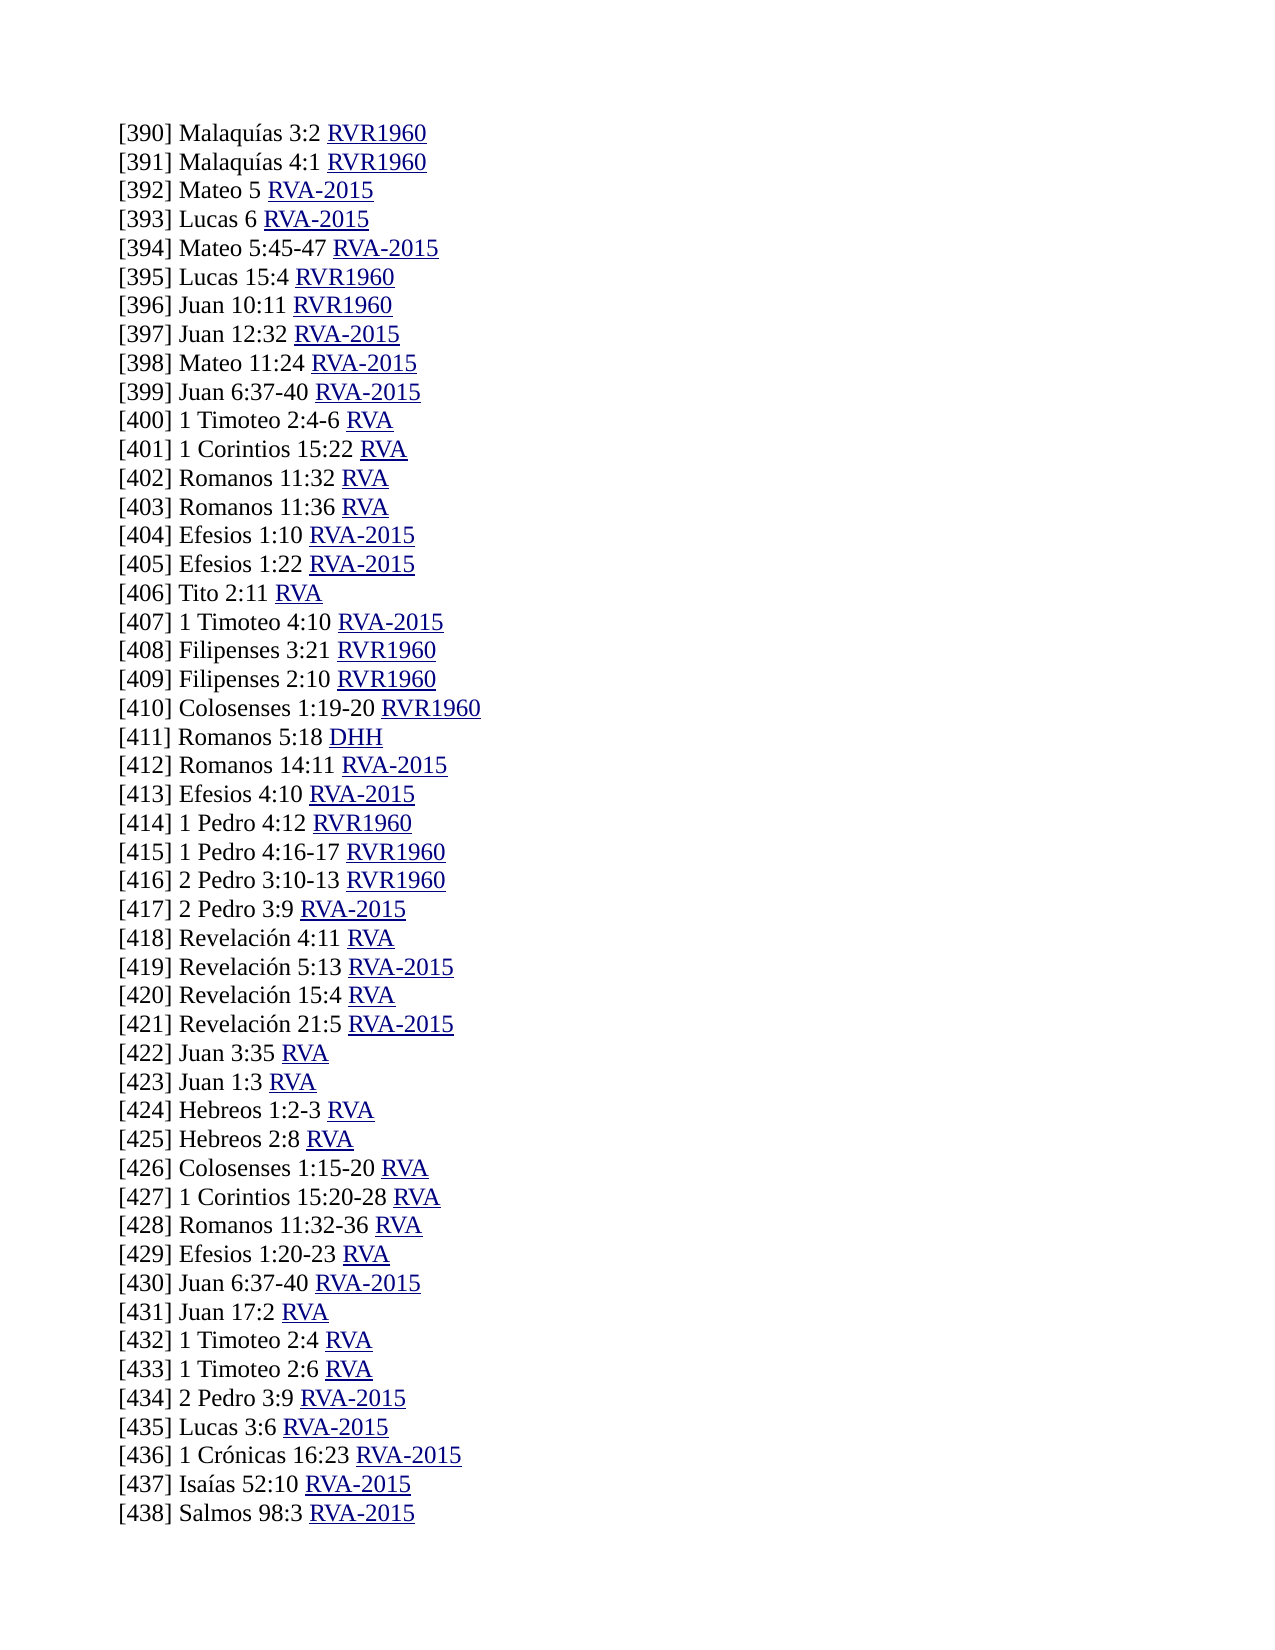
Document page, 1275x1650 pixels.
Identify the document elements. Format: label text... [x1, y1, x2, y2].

text 2 Pedro 3:9 RVA-2015 [118, 1383, 1157, 1412]
text Efesios 1:10 RVA-2015 [118, 521, 1157, 549]
text 1 Timoteo 2:4-6 RVA [118, 406, 1157, 434]
text Romanos 11:32-36 RVA [118, 1211, 1157, 1239]
text Salmos 98:3 RVA-2015 [118, 1498, 1157, 1527]
text 1 Corintios 15:22 RVA [118, 434, 1157, 463]
text Hebreos 1:2-3 RVA [118, 1096, 1157, 1124]
text 1 Corintios 15:20-28 RVA [118, 1182, 1157, 1211]
text Lucas 6 RVA-2015 [118, 204, 1157, 233]
text Mateo 5:45-47 RVA-2015 [118, 233, 1157, 262]
text Romanos 11:36 RVA [118, 492, 1157, 521]
text Malaquías 3:2 RVR1960 [118, 118, 1157, 147]
text Juan 1:3 RVA [118, 1067, 1157, 1096]
text Juan 10:11 RVR1960 [118, 291, 1157, 319]
text 1 Crónicas 16:23 RVA-2015 [118, 1441, 1157, 1469]
text Juan 6:37-40 RVA-2015 [118, 1268, 1157, 1297]
text Romanos 5:18 DHH [118, 722, 1157, 751]
text 1 Timoteo 4:10 RVA-2015 [118, 607, 1157, 636]
text 2 Pedro 3:9 RVA-2015 [118, 894, 1157, 923]
text Romanos 14:11 RVA-2015 [118, 751, 1157, 779]
text Mateo 5 RVA-2015 [118, 176, 1157, 204]
text Mateo 11:24 RVA-2015 [118, 348, 1157, 377]
text 1 Pedro 4:16-17 RVR1960 [118, 837, 1157, 866]
text 1 Pedro 4:12 RVR1960 [118, 808, 1157, 837]
text Revelación 5:13 RVA-2015 [118, 952, 1157, 981]
text Juan 3:35 RVA [118, 1038, 1157, 1067]
text 2 Pedro 3:10-13 RVR1960 [118, 866, 1157, 894]
text Romanos 11:32 RVA [118, 463, 1157, 492]
text Tito 2:11 RVA [118, 578, 1157, 607]
text Efesios 1:20-23 RVA [118, 1239, 1157, 1268]
text Lucas 15:4 RVR1960 [118, 262, 1157, 291]
text 1 Timoteo 2:6 RVA [118, 1354, 1157, 1383]
text Revelación 21:5 RVA-2015 [118, 1009, 1157, 1038]
text Revelación 4:11 RVA [118, 923, 1157, 952]
text Juan 6:37-40 RVA-2015 [118, 377, 1157, 406]
text Efesios 1:22 RVA-2015 [118, 549, 1157, 578]
text Malaquías 4:1 RVR1960 [118, 147, 1157, 176]
text Juan 17:2 RVA [118, 1297, 1157, 1326]
text Hebreos 2:8 RVA [118, 1124, 1157, 1153]
text Colosenses 1:19-20 RVR1960 [118, 693, 1157, 722]
text Filipenses 2:10 RVR1960 [118, 664, 1157, 693]
text Efesios 4:10 RVA-2015 [118, 779, 1157, 808]
text Filipenses 3:21 RVR1960 [118, 636, 1157, 664]
text 1 Timoteo 2:4 RVA [118, 1326, 1157, 1354]
text Juan 12:32 RVA-2015 [118, 319, 1157, 348]
text Isaías 52:10 RVA-2015 [118, 1469, 1157, 1498]
text Revelación 15:4 RVA [118, 981, 1157, 1009]
text Colosenses 1:15-20 RVA [118, 1153, 1157, 1182]
text Lucas 3:6 RVA-2015 [118, 1412, 1157, 1441]
